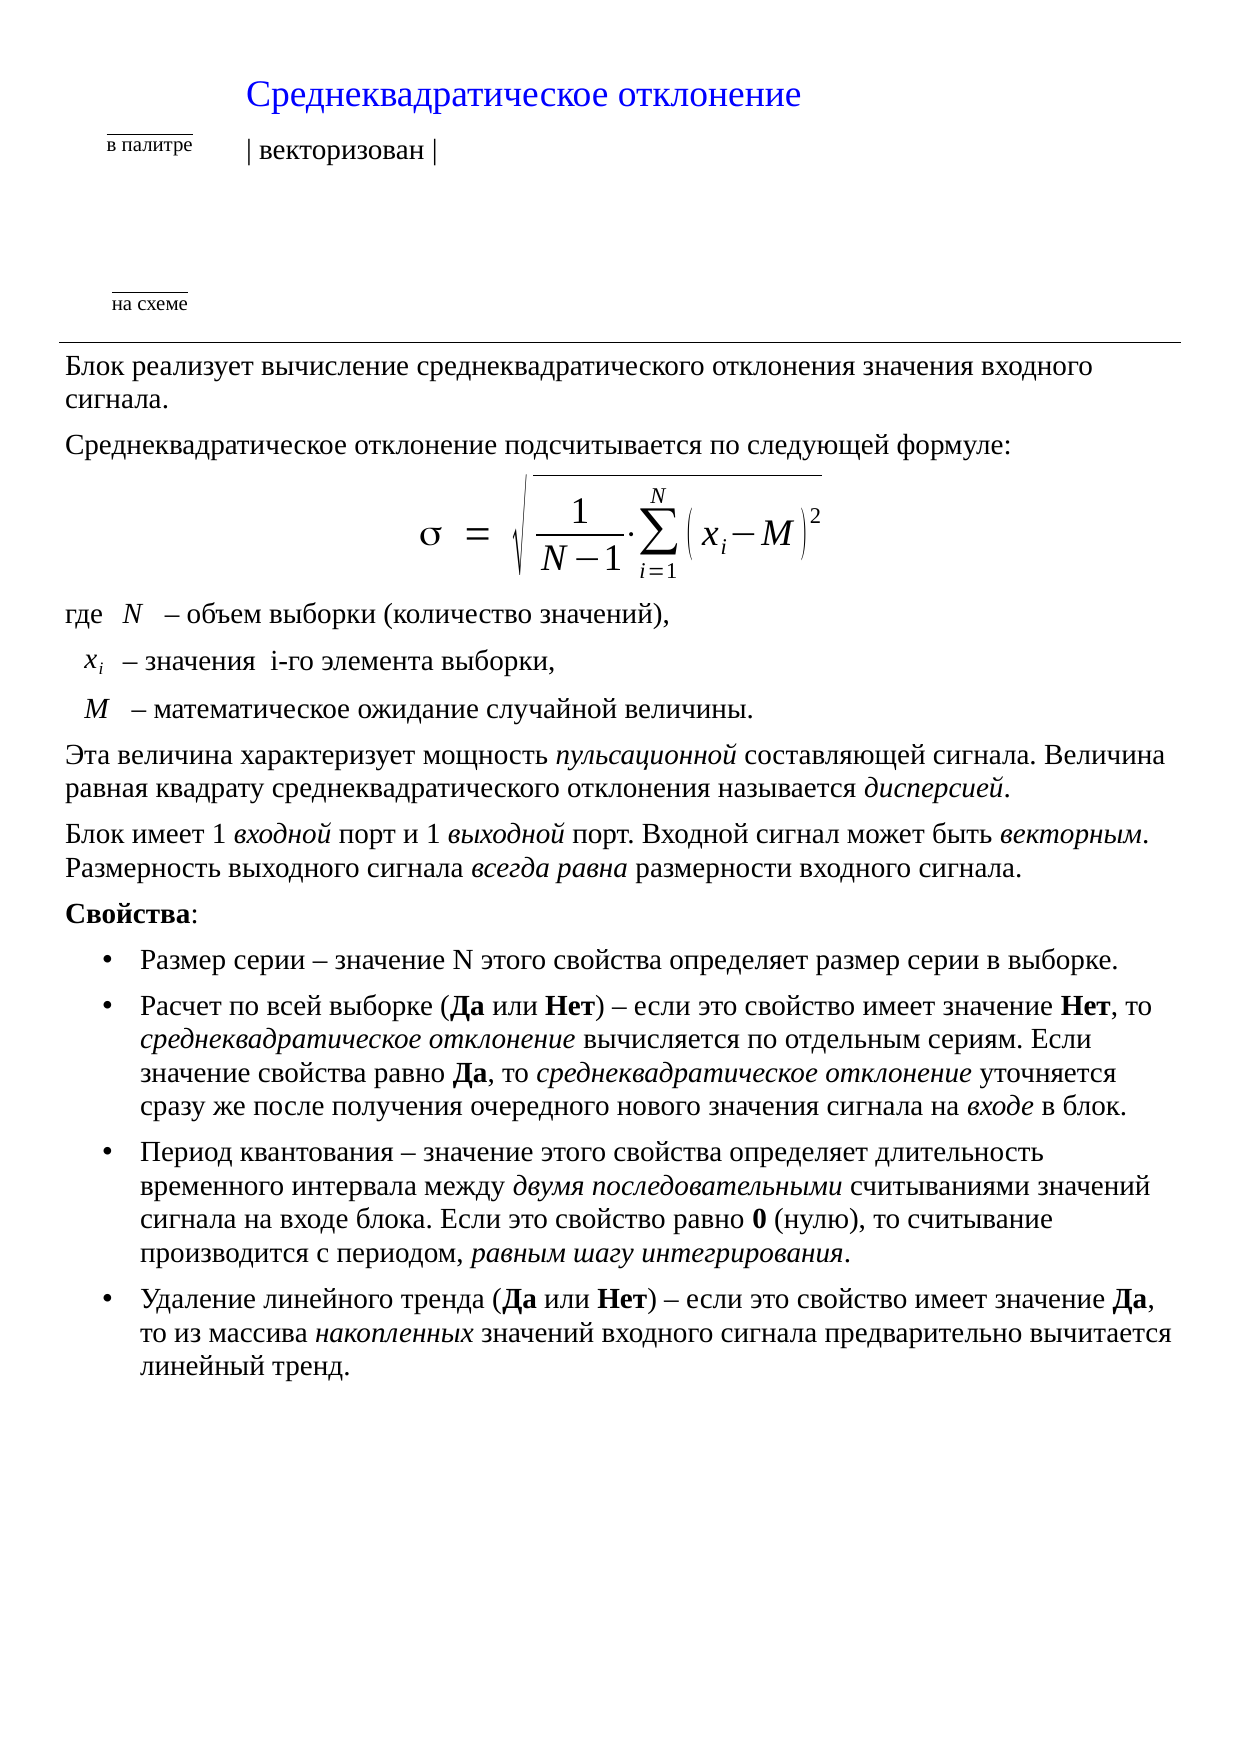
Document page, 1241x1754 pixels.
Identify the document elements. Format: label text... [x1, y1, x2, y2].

table_cell в палитре [59, 127, 240, 184]
table_cell | векторизован | [240, 127, 1181, 184]
table_cell [240, 184, 1181, 285]
table_cell Блок реализует вычисление среднеквадратического отклонения значения входного сигнала. Среднеквадратическое отклонение подсчитывается по следующей формуле: где– объем выборки (количество значений), – значения i-го элемента выборки, – математическое ожидание случайной величины. Эта величина характеризует мощность пульсационной составляющей сигнала. Величина равная квадрату среднеквадратического отклонения называется дисперсией. Блок имеет 1 входной порт и 1 выходной порт. Входной сигнал может быть векторным. Размерность выходного сигнала всегда равна размерности входного сигнала. Свойства: Размер серии – значение N этого свойства определяет размер серии в выборке. Расчет по всей выборке (Да или Нет) – если это свойство имеет значение Нет, то среднеквадратическое отклонение вычисляется по отдельным сериям. Если значение свойства равно Да, то среднеквадратическое отклонение уточняется сразу же после получения очередного нового значения сигнала на входе в блок. Период квантования – значение этого свойства определяет длительность временного интервала между двумя последовательными считываниями значений сигнала на входе блока. Если это свойство равно 0 (нулю), то считывание производится с периодом, равным шагу интегрирования. Удаление линейного тренда (Да или Нет) – если это свойство имеет значение Да, то из массива накопленных значений входного сигнала предварительно вычитается линейный тренд. [59, 343, 1181, 1400]
table_cell [59, 184, 240, 285]
table_header [59, 59, 240, 127]
table_cell на схеме [59, 285, 240, 342]
table_cell [240, 285, 1181, 342]
table_header Среднеквадратическое отклонение [240, 59, 1181, 127]
